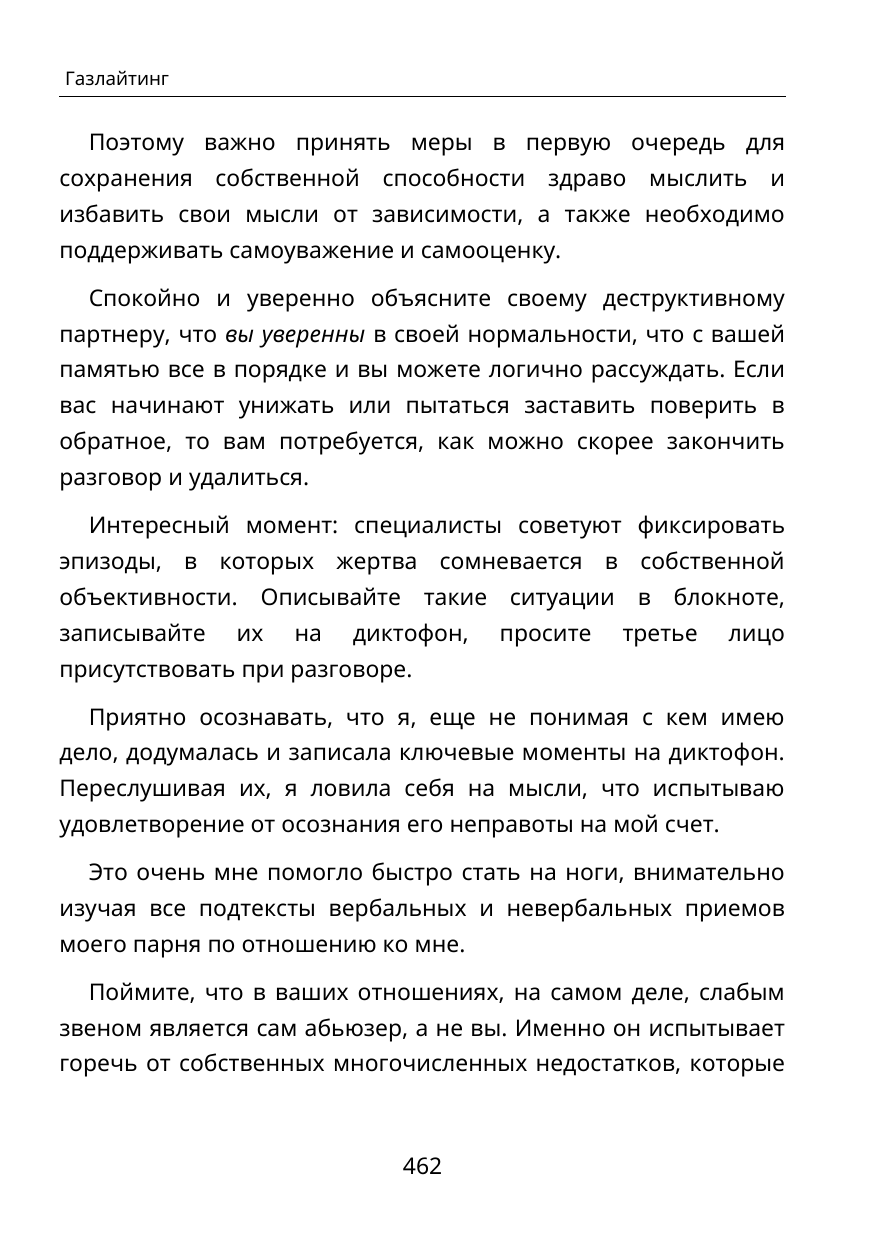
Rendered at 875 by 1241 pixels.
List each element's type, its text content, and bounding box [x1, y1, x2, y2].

text Поймите, что в ваших отношениях, на самом деле, слабым звеном является сам абьюзер, а не вы. Именно он испытывает горечь от собственных многочисленных недостатков, которые [59, 976, 786, 1079]
text Приятно осознавать, что я, еще не понимая с кем имею дело, додумалась и записала ключевые моменты на диктофон. Переслушивая их, я ловила себя на мысли, что испытываю удовлетворение от осознания его неправоты на мой счет. [59, 700, 786, 839]
text Спокойно и уверенно объясните своему деструктивному партнеру, что вы уверенны в своей нормальности, что с вашей памятью все в порядке и вы можете логично рассуждать. Если вас начинают унижать или пытаться заставить поверить в обратное, то вам потребуется, как можно скорее закончить разговор и удалиться. [59, 282, 786, 492]
text Это очень мне помогло быстро стать на ноги, внимательно изучая все подтексты вербальных и невербальных приемов моего парня по отношению ко мне. [59, 856, 786, 959]
text Интересный момент: специалисты советуют фиксировать эпизоды, в которых жертва сомневается в собственной объективности. Описывайте такие ситуации в блокноте, записывайте их на диктофон, просите третье лицо присутствовать при разговоре. [59, 509, 786, 684]
text Поэтому важно принять меры в первую очередь для сохранения собственной способности здраво мыслить и избавить свои мысли от зависимости, а также необходимо поддерживать самоуважение и самооценку. [59, 126, 786, 265]
